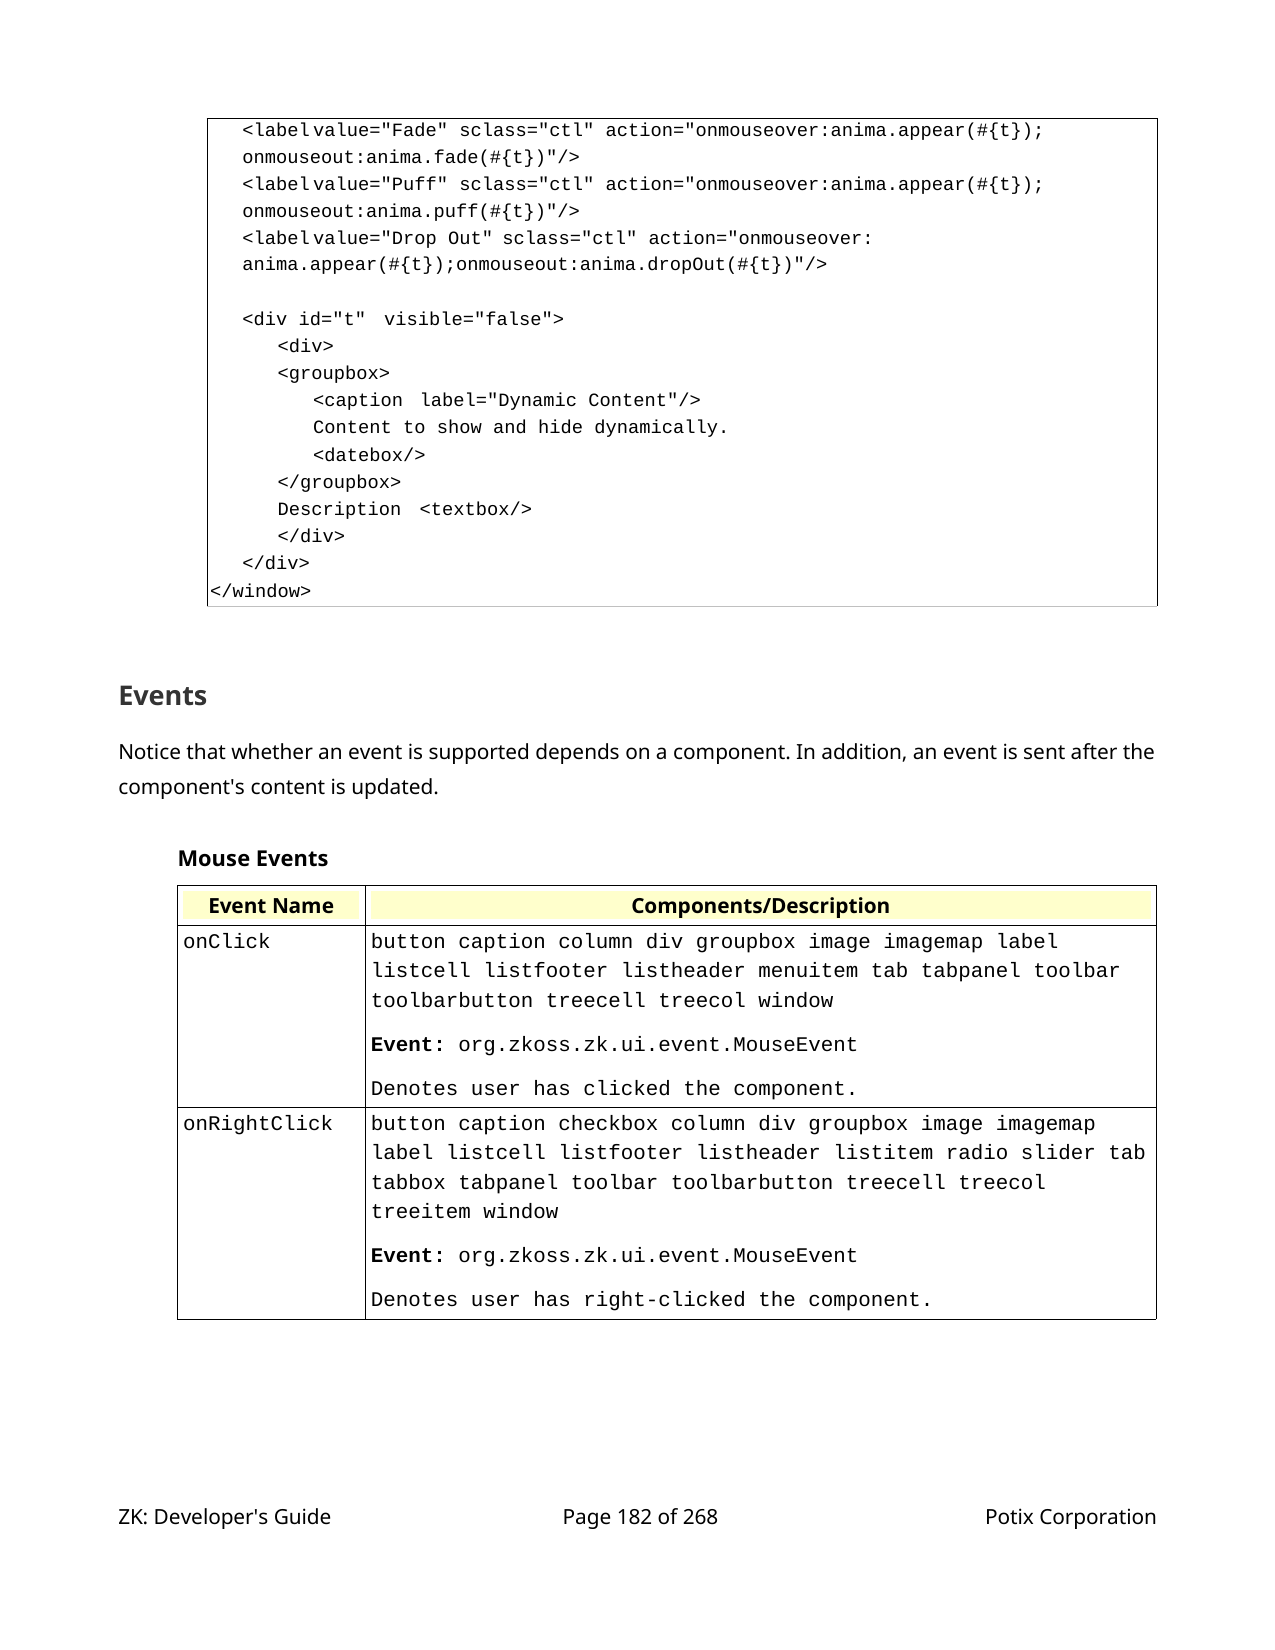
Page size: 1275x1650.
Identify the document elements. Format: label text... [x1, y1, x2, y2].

text <datebox/> [208, 442, 1157, 467]
text </div> [208, 551, 1157, 576]
text <div> [208, 334, 1157, 358]
text Description <textbox/> [208, 497, 1157, 521]
text <groupbox> [208, 361, 1157, 385]
table_cell onClick [178, 926, 365, 1107]
table_header Event Name [178, 886, 365, 925]
text <label value="Puff" sclass="ctl" action="onmouseover:anima.appear(#{t}); onmouseout:anima.puff(#{t})"/> [208, 172, 1157, 223]
text Notice that whether an event is supported depends on a component. In addition, an event is sent after the component's content is updated. [118, 737, 1157, 800]
table_cell button caption column div groupbox image imagemap label listcell listfooter listheader menuitem tab tabpanel toolbar toolbarbutton treecell treecol window Event: org.zkoss.zk.ui.event.MouseEvent Denotes user has clicked the component. [366, 926, 1156, 1107]
text <div id="t" visible="false"> [208, 307, 1157, 331]
text </window> [208, 578, 1157, 606]
subtitle Mouse Events [177, 843, 1157, 873]
text </div> [208, 524, 1157, 548]
text Content to show and hide dynamically. [208, 415, 1157, 439]
text <label value="Drop Out" sclass="ctl" action="onmouseover: anima.appear(#{t});onmouseout:anima.dropOut(#{t})"/> [208, 226, 1157, 276]
table_cell onRightClick [178, 1108, 365, 1319]
text <caption label="Dynamic Content"/> [208, 388, 1157, 412]
text </groupbox> [208, 470, 1157, 494]
subtitle Events [118, 677, 1157, 713]
text <label value="Fade" sclass="ctl" action="onmouseover:anima.appear(#{t}); onmouseout:anima.fade(#{t})"/> [208, 119, 1157, 169]
table_header Components/Description [366, 886, 1156, 925]
table_cell button caption checkbox column div groupbox image imagemap label listcell listfooter listheader listitem radio slider tab tabbox tabpanel toolbar toolbarbutton treecell treecol treeitem window Event: org.zkoss.zk.ui.event.MouseEvent Denotes user has right-clicked the component. [366, 1108, 1156, 1319]
